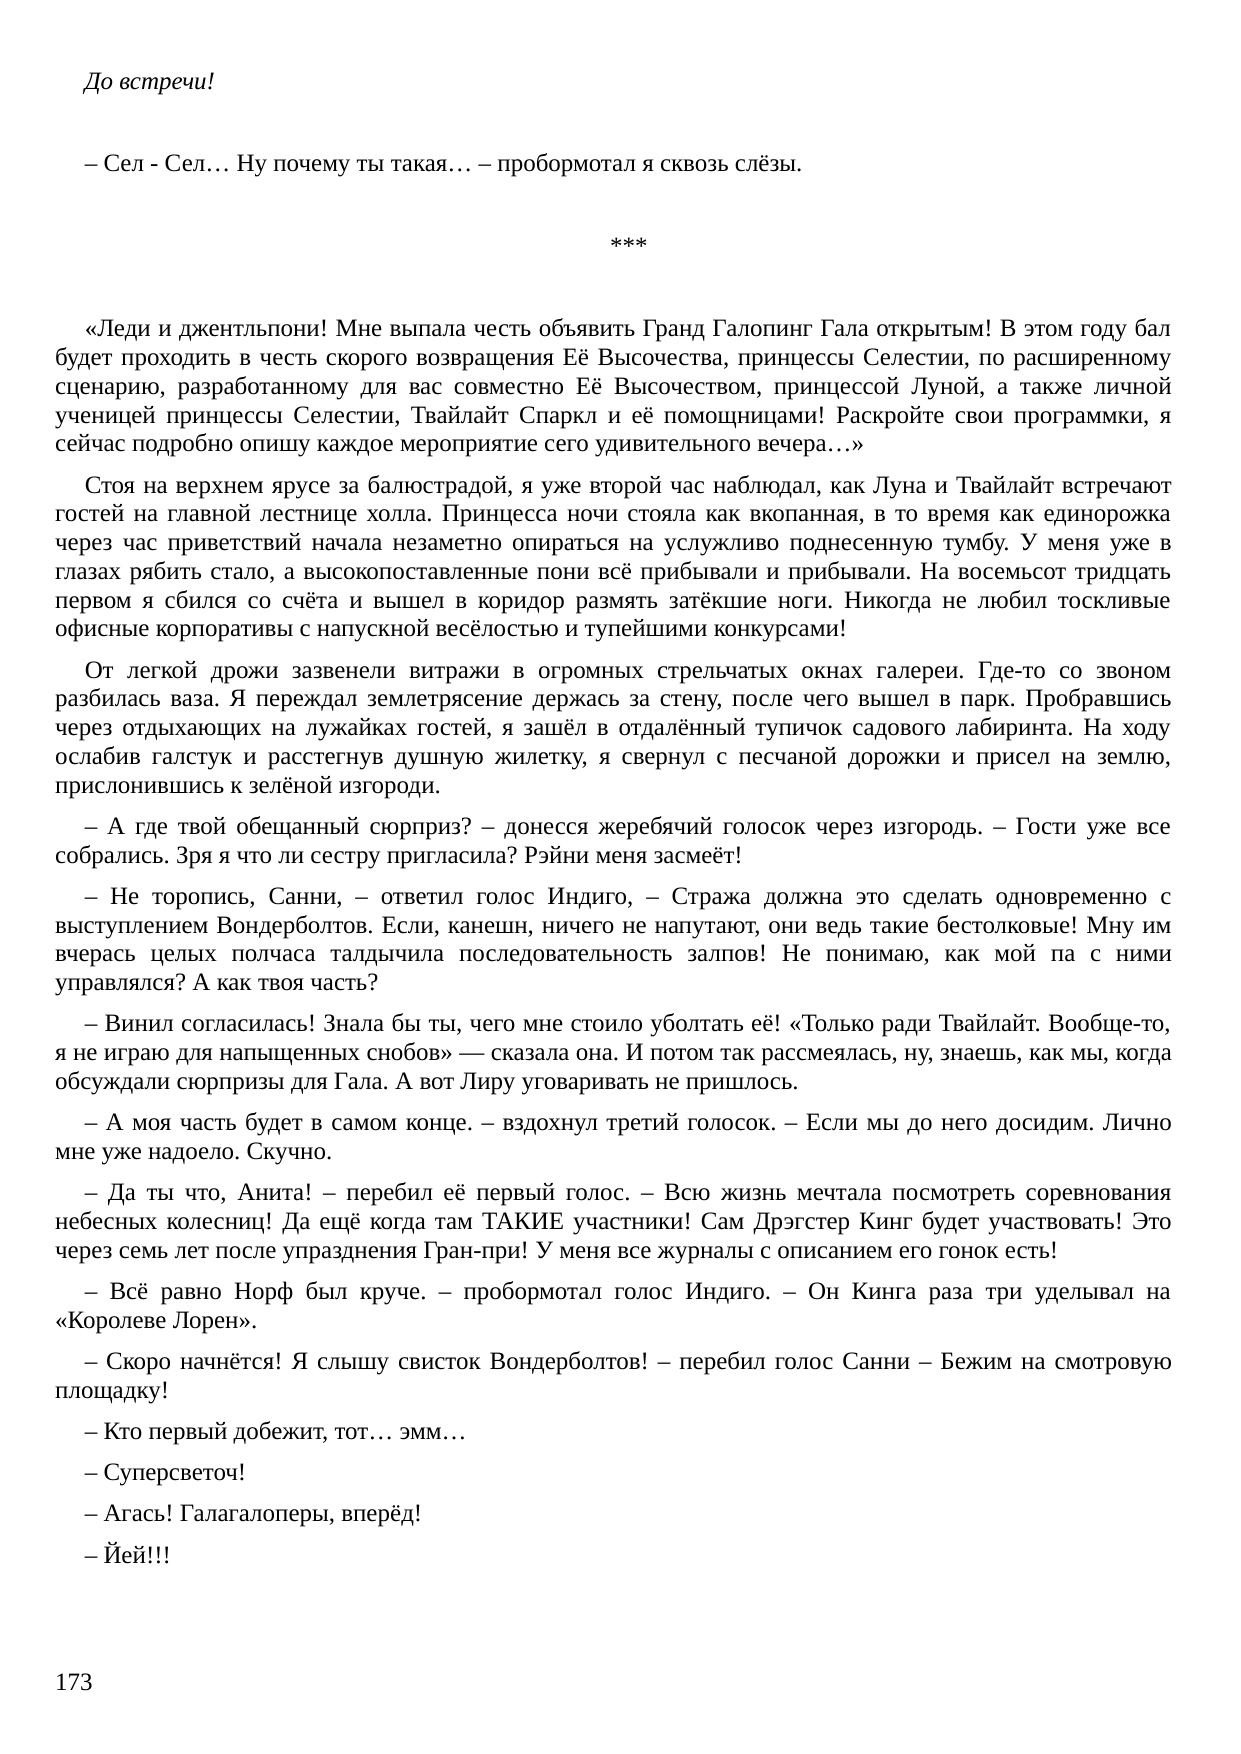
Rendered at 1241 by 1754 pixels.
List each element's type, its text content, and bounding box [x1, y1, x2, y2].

text – Скоро начнётся! Я слышу свисток Вондерболтов! – перебил голос Санни – Бежим на смотровую площадку! [55, 1346, 1173, 1403]
text – Сел - Сел… Ну почему ты такая… – пробормотал я сквозь слёзы. [55, 148, 1173, 177]
text До встречи! [55, 66, 1173, 95]
text – Кто первый добежит, тот… эмм… [55, 1416, 1173, 1445]
text – Да ты что, Анита! – перебил её первый голос. – Всю жизнь мечтала посмотреть соревнования небесных колесниц! Да ещё когда там ТАКИЕ участники! Сам Дрэгстер Кинг будет участвовать! Это через семь лет после упразднения Гран-при! У меня все журналы с описанием его гонок есть! [55, 1177, 1173, 1263]
text – Агась! Галагалоперы, вперёд! [55, 1498, 1173, 1527]
text – Винил согласилась! Знала бы ты, чего мне стоило уболтать её! «Только ради Твайлайт. Вообще-то, я не играю для напыщенных снобов» — сказала она. И потом так рассмеялась, ну, знаешь, как мы, когда обсуждали сюрпризы для Гала. А вот Лиру уговаривать не пришлось. [55, 1008, 1173, 1095]
text «Леди и джентльпони! Мне выпала честь объявить Гранд Галопинг Гала открытым! В этом году бал будет проходить в честь скорого возвращения Её Высочества, принцессы Селестии, по расширенному сценарию, разработанному для вас совместно Её Высочеством, принцессой Луной, а также личной ученицей принцессы Селестии, Твайлайт Спаркл и её помощницами! Раскройте свои программки, я сейчас подробно опишу каждое мероприятие сего удивительного вечера…» [55, 313, 1173, 457]
text Стоя на верхнем ярусе за балюстрадой, я уже второй час наблюдал, как Луна и Твайлайт встречают гостей на главной лестнице холла. Принцесса ночи стояла как вкопанная, в то время как единорожка через час приветствий начала незаметно опираться на услужливо поднесенную тумбу. У меня уже в глазах рябить стало, а высокопоставленные пони всё прибывали и прибывали. На восемьсот тридцать первом я сбился со счёта и вышел в коридор размять затёкшие ноги. Никогда не любил тоскливые офисные корпоративы с напускной весёлостью и тупейшими конкурсами! [55, 470, 1173, 642]
text – А моя часть будет в самом конце. – вздохнул третий голосок. – Если мы до него досидим. Лично мне уже надоело. Скучно. [55, 1107, 1173, 1165]
text *** [55, 231, 1173, 260]
text – А где твой обещанный сюрприз? – донесся жеребячий голосок через изгородь. – Гости уже все собрались. Зря я что ли сестру пригласила? Рэйни меня засмеёт! [55, 811, 1173, 868]
text От легкой дрожи зазвенели витражи в огромных стрельчатых окнах галереи. Где-то со звоном разбилась ваза. Я переждал землетрясение держась за стену, после чего вышел в парк. Пробравшись через отдыхающих на лужайках гостей, я зашёл в отдалённый тупичок садового лабиринта. На ходу ослабив галстук и расстегнув душную жилетку, я свернул с песчаной дорожки и присел на землю, прислонившись к зелёной изгороди. [55, 655, 1173, 798]
text – Не торопись, Санни, – ответил голос Индиго, – Стража должна это сделать одновременно с выступлением Вондерболтов. Если, канешн, ничего не напутают, они ведь такие бестолковые! Мну им вчерась целых полчаса талдычила последовательность залпов! Не понимаю, как мой па с ними управлялся? А как твоя часть? [55, 881, 1173, 996]
text – Всё равно Норф был круче. – пробормотал голос Индиго. – Он Кинга раза три уделывал на «Королеве Лорен». [55, 1276, 1173, 1333]
text – Суперсветоч! [55, 1457, 1173, 1486]
text – Йей!!! [55, 1540, 1173, 1568]
